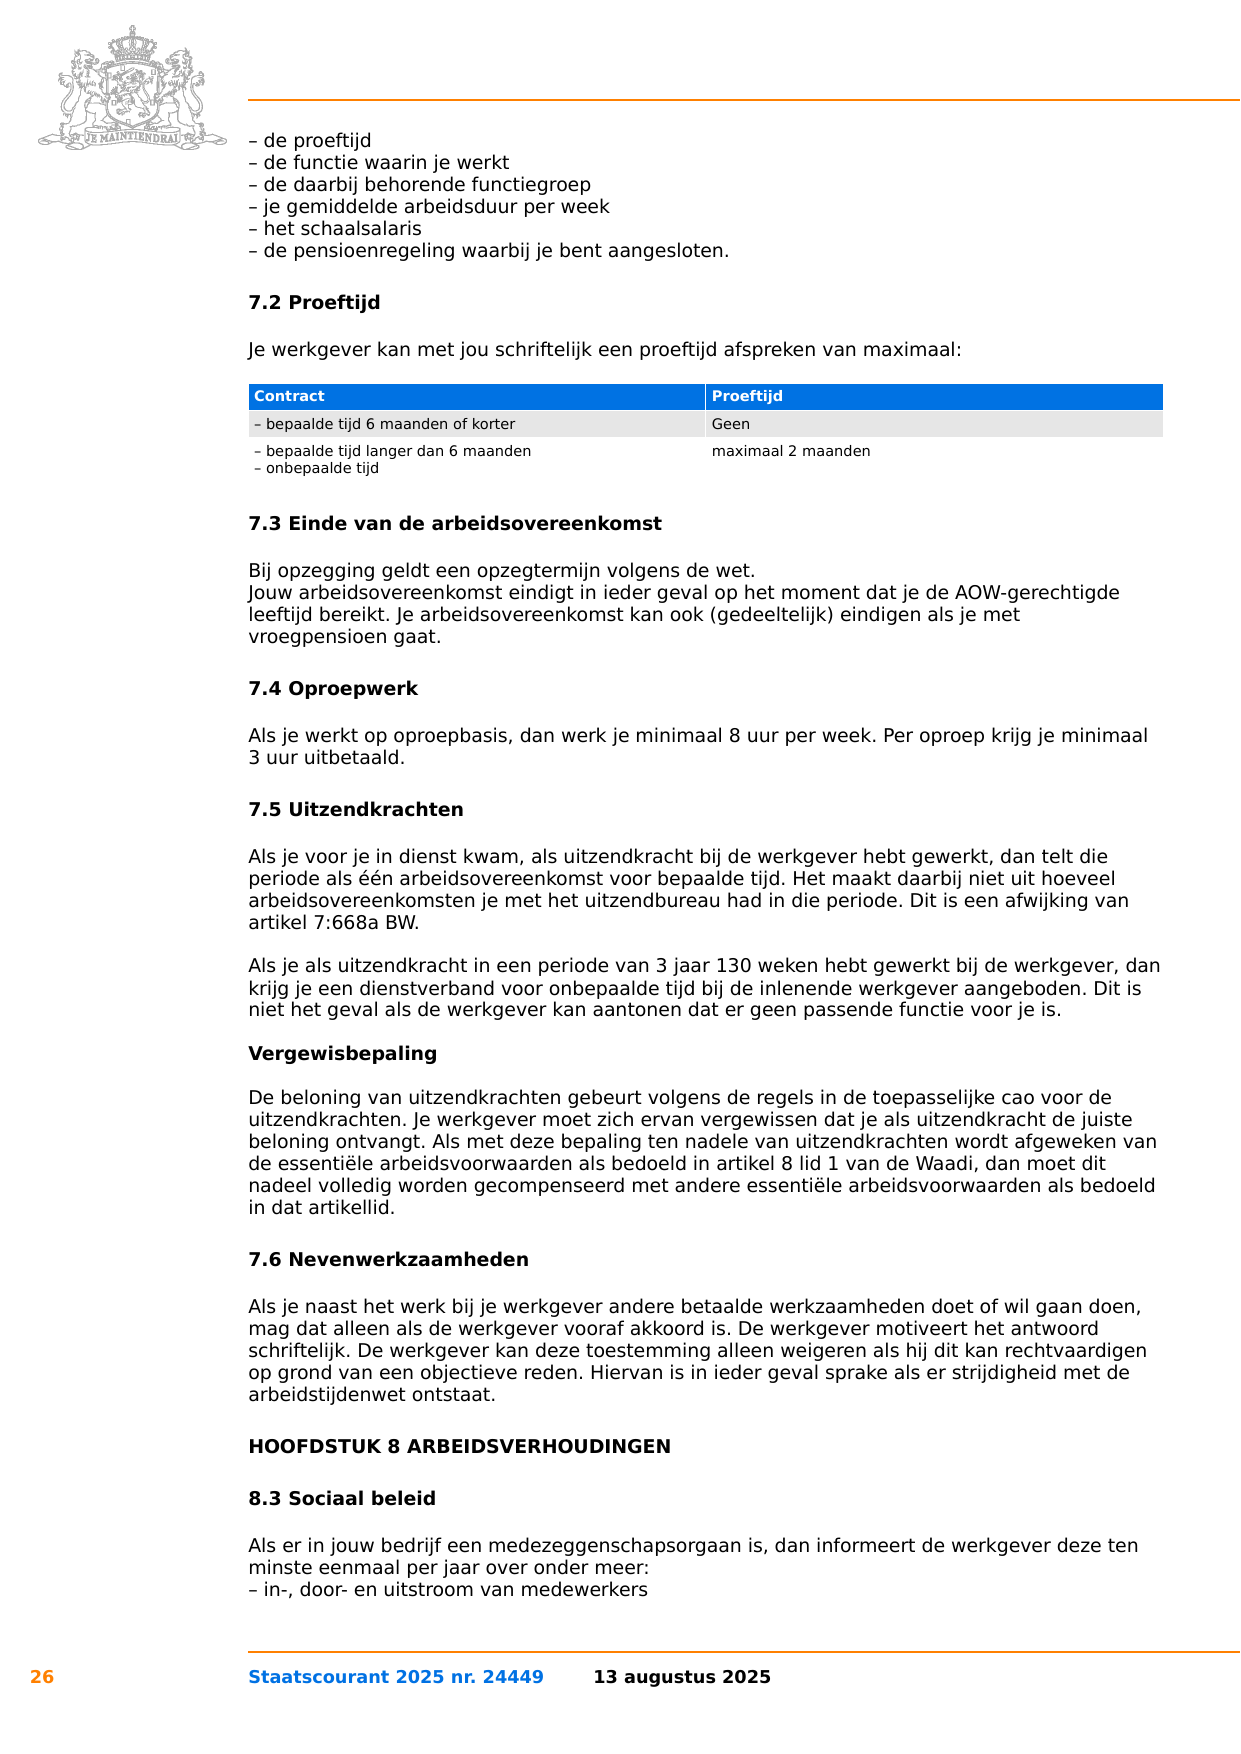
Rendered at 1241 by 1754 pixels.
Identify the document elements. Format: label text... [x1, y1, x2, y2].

text – je gemiddelde arbeidsduur per week [248, 196, 1163, 218]
subtitle 8.3 Sociaal beleid [248, 1488, 1163, 1510]
text Bij opzegging geldt een opzegtermijn volgens de wet. [248, 560, 1163, 582]
subtitle 7.2 Proeftijd [248, 292, 1163, 314]
text Als je naast het werk bij je werkgever andere betaalde werkzaamheden doet of wil gaan doen, mag dat alleen als de werkgever vooraf akkoord is. De werkgever motiveert het antwoord schriftelijk. De werkgever kan deze toestemming alleen weigeren als hij dit kan rechtvaardigen op grond van een objectieve reden. Hiervan is in ieder geval sprake als er strijdigheid met de arbeidstijdenwet ontstaat. [248, 1296, 1163, 1406]
table_cell Geen [706, 411, 1163, 437]
table_header Proeftijd [706, 384, 1163, 410]
subtitle 7.6 Nevenwerkzaamheden [248, 1249, 1163, 1271]
table_cell maximaal 2 maanden [706, 439, 1163, 482]
subtitle Vergewisbepaling [248, 1043, 1163, 1065]
text – de functie waarin je werkt [248, 152, 1163, 174]
table_cell – bepaalde tijd 6 maanden of korter [249, 411, 705, 437]
text – de pensioenregeling waarbij je bent aangesloten. [248, 240, 1163, 262]
text De beloning van uitzendkrachten gebeurt volgens de regels in de toepasselijke cao voor de uitzendkrachten. Je werkgever moet zich ervan vergewissen dat je als uitzendkracht de juiste beloning ontvangt. Als met deze bepaling ten nadele van uitzendkrachten wordt afgeweken van de essentiële arbeidsvoorwaarden als bedoeld in artikel 8 lid 1 van de Waadi, dan moet dit nadeel volledig worden gecompenseerd met andere essentiële arbeidsvoorwaarden als bedoeld in dat artikellid. [248, 1087, 1163, 1219]
table_header Contract [249, 384, 705, 410]
text Als je werkt op oproepbasis, dan werk je minimaal 8 uur per week. Per oproep krijg je minimaal 3 uur uitbetaald. [248, 725, 1163, 769]
subtitle 7.4 Oproepwerk [248, 678, 1163, 700]
picture [38, 25, 227, 150]
text – de daarbij behorende functiegroep [248, 174, 1163, 196]
text – in-, door- en uitstroom van medewerkers [248, 1579, 1163, 1601]
subtitle HOOFDSTUK 8 ARBEIDSVERHOUDINGEN [248, 1436, 1163, 1458]
table_cell – bepaalde tijd langer dan 6 maanden – onbepaalde tijd [249, 439, 705, 482]
text Als je voor je in dienst kwam, als uitzendkracht bij de werkgever hebt gewerkt, dan telt die periode als één arbeidsovereenkomst voor bepaalde tijd. Het maakt daarbij niet uit hoeveel arbeidsovereenkomsten je met het uitzendbureau had in die periode. Dit is een afwijking van artikel 7:668a BW. [248, 846, 1163, 933]
text – het schaalsalaris [248, 218, 1163, 240]
subtitle 7.5 Uitzendkrachten [248, 799, 1163, 821]
text Je werkgever kan met jou schriftelijk een proeftijd afspreken van maximaal: [248, 339, 1163, 361]
subtitle 7.3 Einde van de arbeidsovereenkomst [248, 513, 1163, 535]
text – de proeftijd [248, 130, 1163, 152]
text Jouw arbeidsovereenkomst eindigt in ieder geval op het moment dat je de AOW-gerechtigde leeftijd bereikt. Je arbeidsovereenkomst kan ook (gedeeltelijk) eindigen als je met vroegpensioen gaat. [248, 582, 1163, 648]
text Als er in jouw bedrijf een medezeggenschapsorgaan is, dan informeert de werkgever deze ten minste eenmaal per jaar over onder meer: [248, 1535, 1163, 1579]
text Als je als uitzendkracht in een periode van 3 jaar 130 weken hebt gewerkt bij de werkgever, dan krijg je een dienstverband voor onbepaalde tijd bij de inlenende werkgever aangeboden. Dit is niet het geval als de werkgever kan aantonen dat er geen passende functie voor je is. [248, 955, 1163, 1021]
